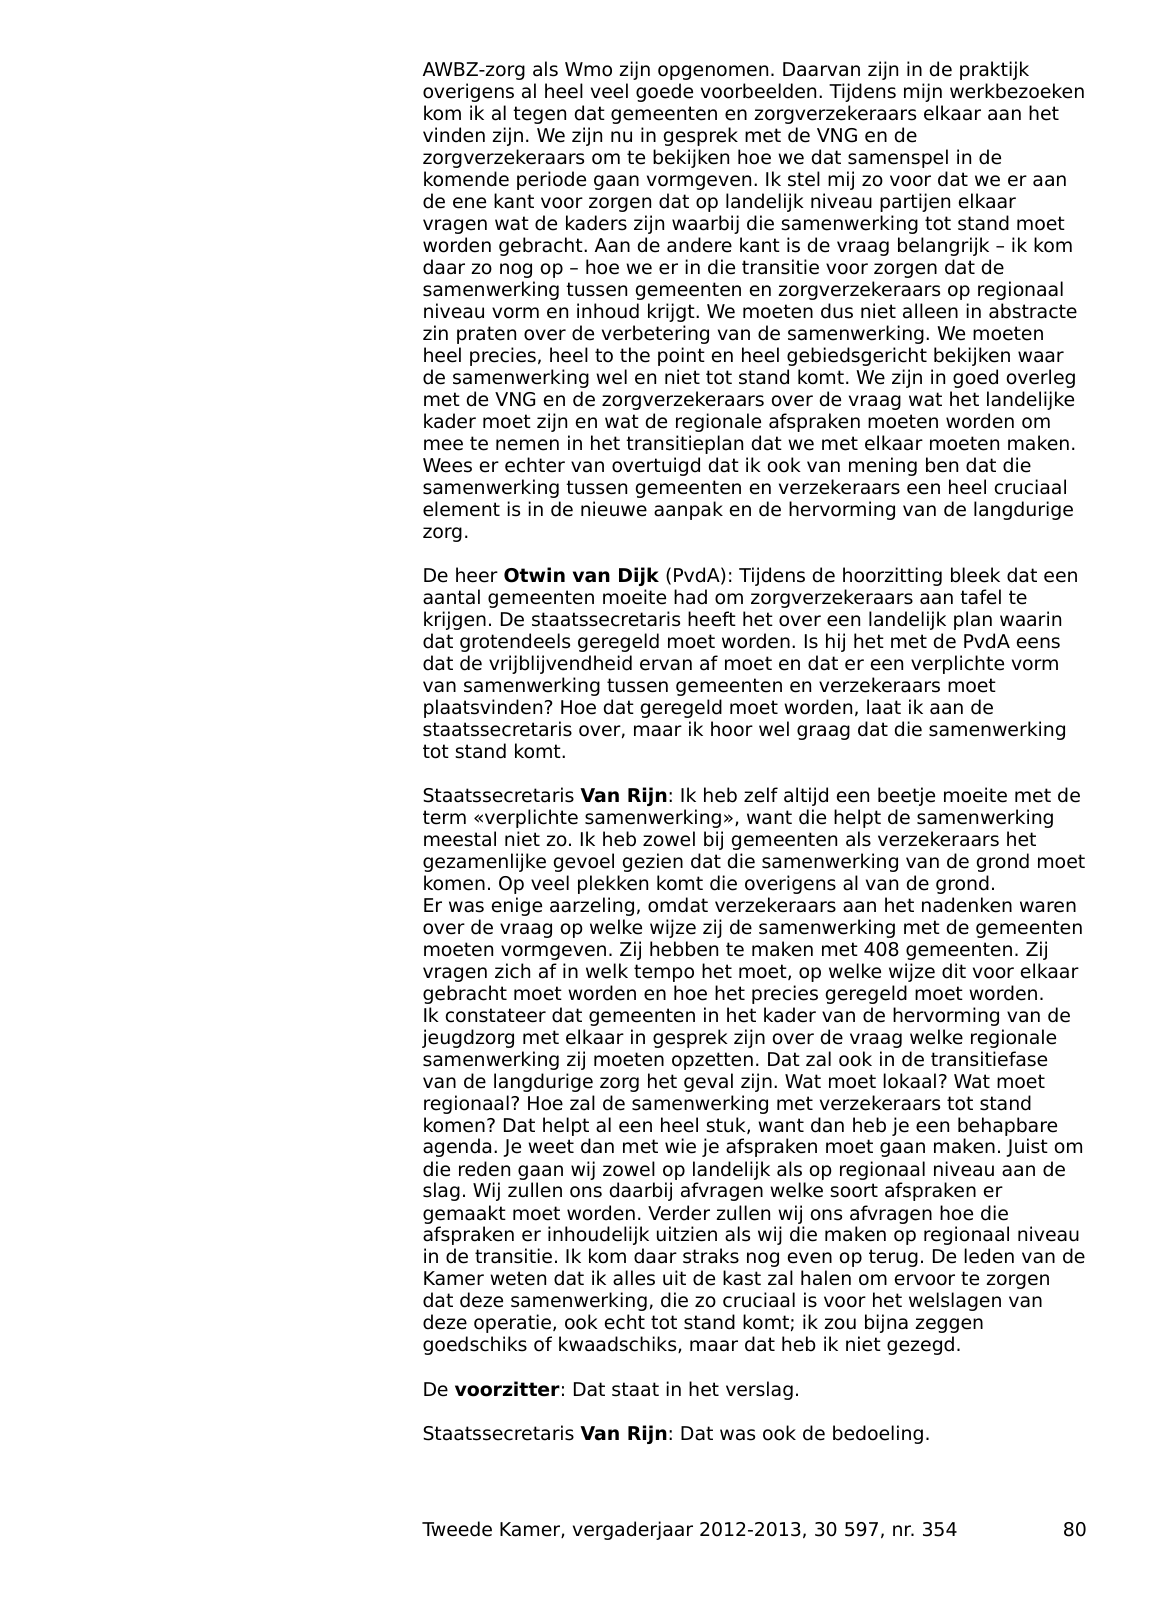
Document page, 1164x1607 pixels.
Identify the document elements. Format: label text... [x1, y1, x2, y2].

text AWBZ-zorg als Wmo zijn opgenomen. Daarvan zijn in de praktijk overigens al heel veel goede voorbeelden. Tijdens mijn werkbezoeken kom ik al tegen dat gemeenten en zorgverzekeraars elkaar aan het vinden zijn. We zijn nu in gesprek met de VNG en de zorgverzekeraars om te bekijken hoe we dat samenspel in de komende periode gaan vormgeven. Ik stel mij zo voor dat we er aan de ene kant voor zorgen dat op landelijk niveau partijen elkaar vragen wat de kaders zijn waarbij die samenwerking tot stand moet worden gebracht. Aan de andere kant is de vraag belangrijk – ik kom daar zo nog op – hoe we er in die transitie voor zorgen dat de samenwerking tussen gemeenten en zorgverzekeraars op regionaal niveau vorm en inhoud krijgt. We moeten dus niet alleen in abstracte zin praten over de verbetering van de samenwerking. We moeten heel precies, heel to the point en heel gebiedsgericht bekijken waar de samenwerking wel en niet tot stand komt. We zijn in goed overleg met de VNG en de zorgverzekeraars over de vraag wat het landelijke kader moet zijn en wat de regionale afspraken moeten worden om mee te nemen in het transitieplan dat we met elkaar moeten maken. Wees er echter van overtuigd dat ik ook van mening ben dat die samenwerking tussen gemeenten en verzekeraars een heel cruciaal element is in de nieuwe aanpak en de hervorming van de langdurige zorg. [422, 59, 1087, 543]
text Er was enige aarzeling, omdat verzekeraars aan het nadenken waren over de vraag op welke wijze zij de samenwerking met de gemeenten moeten vormgeven. Zij hebben te maken met 408 gemeenten. Zij vragen zich af in welk tempo het moet, op welke wijze dit voor elkaar gebracht moet worden en hoe het precies geregeld moet worden. [422, 895, 1087, 1004]
text Staatssecretaris Van Rijn: Ik heb zelf altijd een beetje moeite met de term «verplichte samenwerking», want die helpt de samenwerking meestal niet zo. Ik heb zowel bij gemeenten als verzekeraars het gezamenlijke gevoel gezien dat die samenwerking van de grond moet komen. Op veel plekken komt die overigens al van de grond. [422, 785, 1087, 895]
text De voorzitter: Dat staat in het verslag. [422, 1378, 1087, 1400]
text Staatssecretaris Van Rijn: Dat was ook de bedoeling. [422, 1423, 1087, 1444]
text De heer Otwin van Dijk (PvdA): Tijdens de hoorzitting bleek dat een aantal gemeenten moeite had om zorgverzekeraars aan tafel te krijgen. De staatssecretaris heeft het over een landelijk plan waarin dat grotendeels geregeld moet worden. Is hij het met de PvdA eens dat de vrijblijvendheid ervan af moet en dat er een verplichte vorm van samenwerking tussen gemeenten en verzekeraars moet plaatsvinden? Hoe dat geregeld moet worden, laat ik aan de staatssecretaris over, maar ik hoor wel graag dat die samenwerking tot stand komt. [422, 565, 1087, 763]
text Ik constateer dat gemeenten in het kader van de hervorming van de jeugdzorg met elkaar in gesprek zijn over de vraag welke regionale samenwerking zij moeten opzetten. Dat zal ook in de transitiefase van de langdurige zorg het geval zijn. Wat moet lokaal? Wat moet regionaal? Hoe zal de samenwerking met verzekeraars tot stand komen? Dat helpt al een heel stuk, want dan heb je een behapbare agenda. Je weet dan met wie je afspraken moet gaan maken. Juist om die reden gaan wij zowel op landelijk als op regionaal niveau aan de slag. Wij zullen ons daarbij afvragen welke soort afspraken er gemaakt moet worden. Verder zullen wij ons afvragen hoe die afspraken er inhoudelijk uitzien als wij die maken op regionaal niveau in de transitie. Ik kom daar straks nog even op terug. De leden van de Kamer weten dat ik alles uit de kast zal halen om ervoor te zorgen dat deze samenwerking, die zo cruciaal is voor het welslagen van deze operatie, ook echt tot stand komt; ik zou bijna zeggen goedschiks of kwaadschiks, maar dat heb ik niet gezegd. [422, 1004, 1087, 1356]
